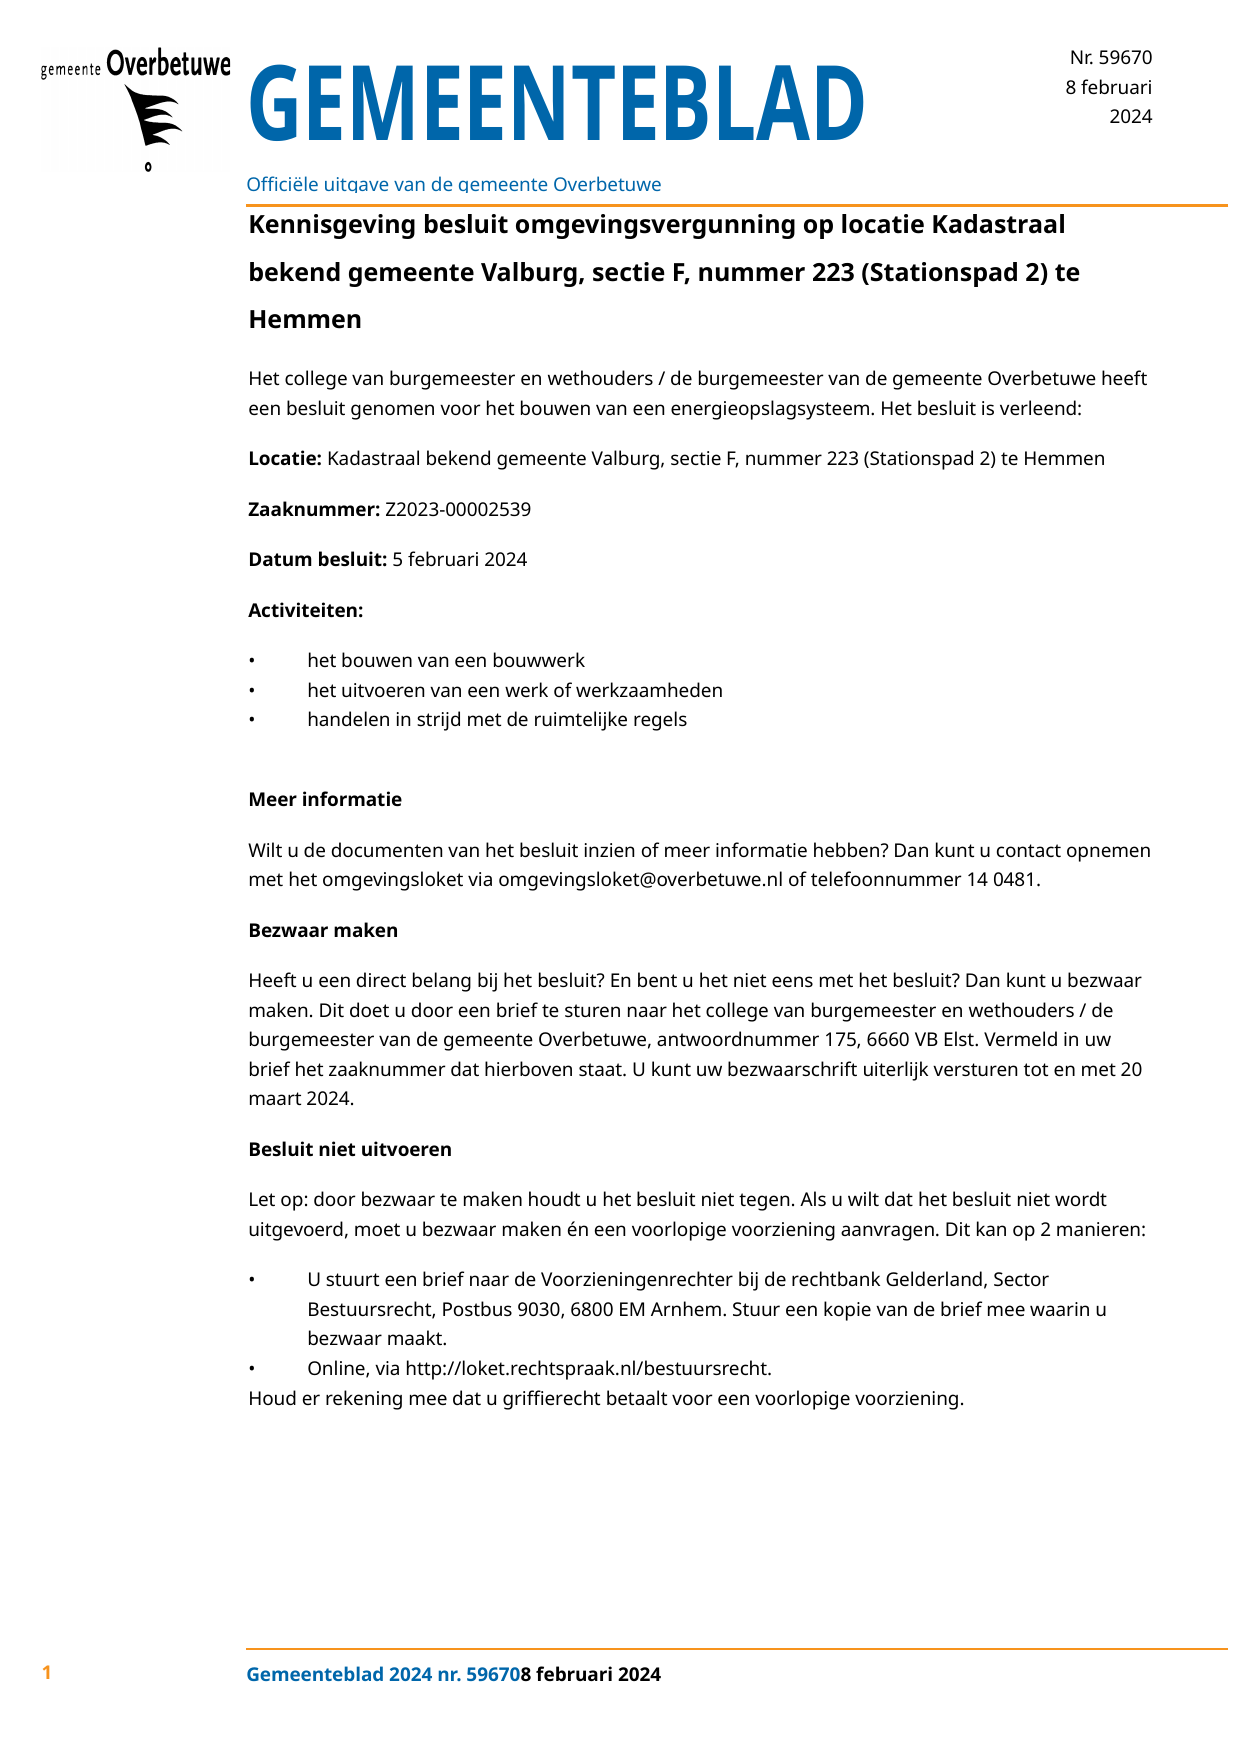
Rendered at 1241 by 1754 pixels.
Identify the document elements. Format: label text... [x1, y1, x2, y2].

text Wilt u de documenten van het besluit inzien of meer informatie hebben? Dan kunt u contact opnemen met het omgevingsloket via omgevingsloket@overbetuwe.nl of telefoonnummer 14 0481. [248, 837, 1152, 892]
text Houd er rekening mee dat u griffierecht betaalt voor een voorlopige voorziening. [248, 1385, 1152, 1410]
list het uitvoeren van een werk of werkzaamheden [248, 677, 1152, 702]
text Activiteiten: [248, 597, 1152, 622]
text Let op: door bezwaar te maken houdt u het besluit niet tegen. Als u wilt dat het besluit niet wordt uitgevoerd, moet u bezwaar maken én een voorlopige voorziening aanvragen. Dit kan op 2 manieren: [248, 1186, 1152, 1242]
text Locatie: Kadastraal bekend gemeente Valburg, sectie F, nummer 223 (Stationspad 2) te Hemmen [248, 446, 1152, 471]
text Meer informatie [248, 786, 1152, 812]
list handelen in strijd met de ruimtelijke regels [248, 706, 1152, 732]
text Bezwaar maken [248, 917, 1152, 942]
picture [41, 47, 231, 172]
list Online, via http://loket.rechtspraak.nl/bestuursrecht. [248, 1355, 1152, 1381]
list U stuurt een brief naar de Voorzieningenrechter bij de rechtbank Gelderland, Sector Bestuursrecht, Postbus 9030, 6800 EM Arnhem. Stuur een kopie van de brief mee waarin u bezwaar maakt. [248, 1266, 1152, 1351]
text Besluit niet uitvoeren [248, 1136, 1152, 1162]
text Datum besluit: 5 februari 2024 [248, 546, 1152, 572]
text Heeft u een direct belang bij het besluit? En bent u het niet eens met het besluit? Dan kunt u bezwaar maken. Dit doet u door een brief te sturen naar het college van burgemeester en wethouders / de burgemeester van de gemeente Overbetuwe, antwoordnummer 175, 6660 VB Elst. Vermeld in uw brief het zaaknummer dat hierboven staat. U kunt uw bezwaarschrift uiterlijk versturen tot en met 20 maart 2024. [248, 967, 1152, 1111]
list het bouwen van een bouwwerk [248, 647, 1152, 673]
text Kennisgeving besluit omgevingsvergunning op locatie Kadastraal bekend gemeente Valburg, sectie F, nummer 223 (Stationspad 2) te Hemmen [248, 207, 1152, 336]
text Het college van burgemeester en wethouders / de burgemeester van de gemeente Overbetuwe heeft een besluit genomen voor het bouwen van een energieopslagsysteem. Het besluit is verleend: [248, 366, 1152, 421]
text Zaaknummer: Z2023-00002539 [248, 496, 1152, 522]
